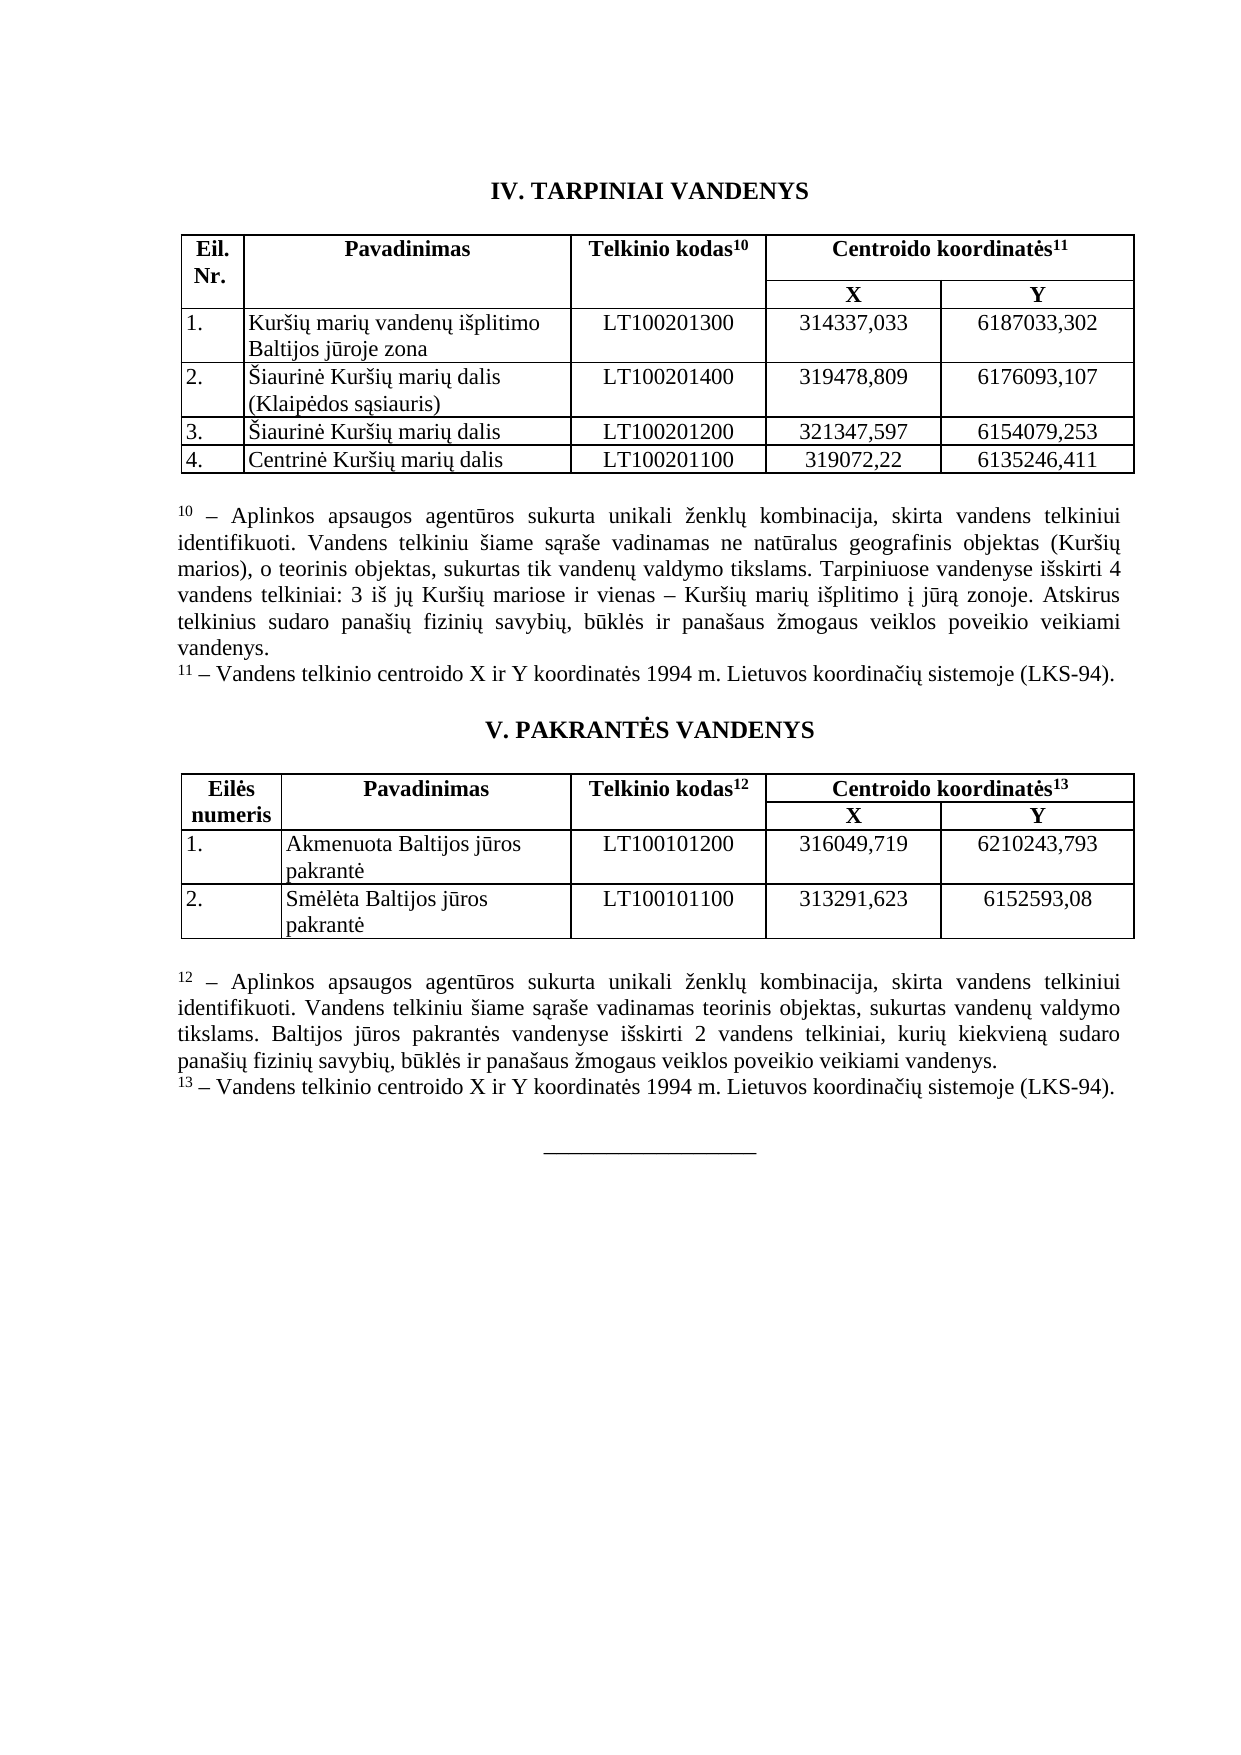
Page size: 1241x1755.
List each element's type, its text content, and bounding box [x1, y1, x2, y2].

table_header Telkinio kodas10 [572, 236, 765, 308]
table_cell 319478,809 [767, 363, 940, 416]
table_cell 6210243,793 [942, 831, 1133, 883]
table_cell 6154079,253 [942, 418, 1133, 444]
table_cell 321347,597 [767, 418, 940, 444]
text 13 – Vandens telkinio centroido X ir Y koordinatės 1994 m. Lietuvos koordinačių sistemoje (LKS-94). [177, 1073, 1122, 1099]
table_cell LT100201100 [572, 446, 765, 472]
text 10 – Aplinkos apsaugos agentūros sukurta unikali ženklų kombinacija, skirta vandens telkiniui identifikuoti. Vandens telkiniu šiame sąraše vadinamas ne natūralus geografinis objektas (Kuršių marios), o teorinis objektas, sukurtas tik vandenų valdymo tikslams. Tarpiniuose vandenyse išskirti 4 vandens telkiniai: 3 iš jų Kuršių mariose ir vienas – Kuršių marių išplitimo į jūrą zonoje. Atskirus telkinius sudaro panašių fizinių savybių, būklės ir panašaus žmogaus veiklos poveikio veikiami vandenys. [177, 502, 1122, 660]
table_cell LT100201200 [572, 418, 765, 444]
table_cell Centrinė Kuršių marių dalis [245, 446, 570, 472]
table_cell 6152593,08 [942, 885, 1133, 937]
table_cell LT100101200 [572, 831, 765, 883]
table_cell Šiaurinė Kuršių marių dalis (Klaipėdos sąsiauris) [245, 363, 570, 416]
table_cell 3. [182, 418, 243, 444]
text IV. TARPINIAI VANDENYS [177, 176, 1122, 205]
text 11 – Vandens telkinio centroido X ir Y koordinatės 1994 m. Lietuvos koordinačių sistemoje (LKS-94). [177, 660, 1122, 687]
table_cell 6135246,411 [942, 446, 1133, 472]
table_cell 316049,719 [767, 831, 940, 883]
table_cell 1. [182, 309, 243, 362]
table_cell 2. [182, 363, 243, 416]
text V. PAKRANTĖS VANDENYS [177, 716, 1122, 744]
table_cell 6187033,302 [942, 309, 1133, 362]
table_cell Y [942, 281, 1133, 308]
text _________________ [177, 1128, 1122, 1157]
table_cell Kuršių marių vandenų išplitimo Baltijos jūroje zona [245, 309, 570, 362]
table_header Centroido koordinatės11 [767, 236, 1133, 280]
table_header Pavadinimas [282, 775, 570, 829]
table_header Eilės numeris [182, 775, 281, 829]
table_cell Akmenuota Baltijos jūros pakrantė [282, 831, 570, 883]
table_cell LT100201400 [572, 363, 765, 416]
table_cell X [767, 803, 940, 829]
table_header Eil. Nr. [182, 236, 243, 308]
table_header Pavadinimas [245, 236, 570, 308]
table_cell Y [942, 803, 1133, 829]
table_header Telkinio kodas12 [572, 775, 765, 829]
table_cell LT100201300 [572, 309, 765, 362]
table_cell LT100101100 [572, 885, 765, 937]
table_cell Smėlėta Baltijos jūros pakrantė [282, 885, 570, 937]
table_cell 4. [182, 446, 243, 472]
table_cell X [767, 281, 940, 308]
table_cell Šiaurinė Kuršių marių dalis [245, 418, 570, 444]
table_cell 6176093,107 [942, 363, 1133, 416]
table_cell 2. [182, 885, 281, 937]
table_cell 314337,033 [767, 309, 940, 362]
table_cell 1. [182, 831, 281, 883]
text 12 – Aplinkos apsaugos agentūros sukurta unikali ženklų kombinacija, skirta vandens telkiniui identifikuoti. Vandens telkiniu šiame sąraše vadinamas teorinis objektas, sukurtas vandenų valdymo tikslams. Baltijos jūros pakrantės vandenyse išskirti 2 vandens telkiniai, kurių kiekvieną sudaro panašių fizinių savybių, būklės ir panašaus žmogaus veiklos poveikio veikiami vandenys. [177, 968, 1122, 1073]
table_cell 313291,623 [767, 885, 940, 937]
table_cell 319072,22 [767, 446, 940, 472]
table_header Centroido koordinatės13 [767, 775, 1133, 801]
